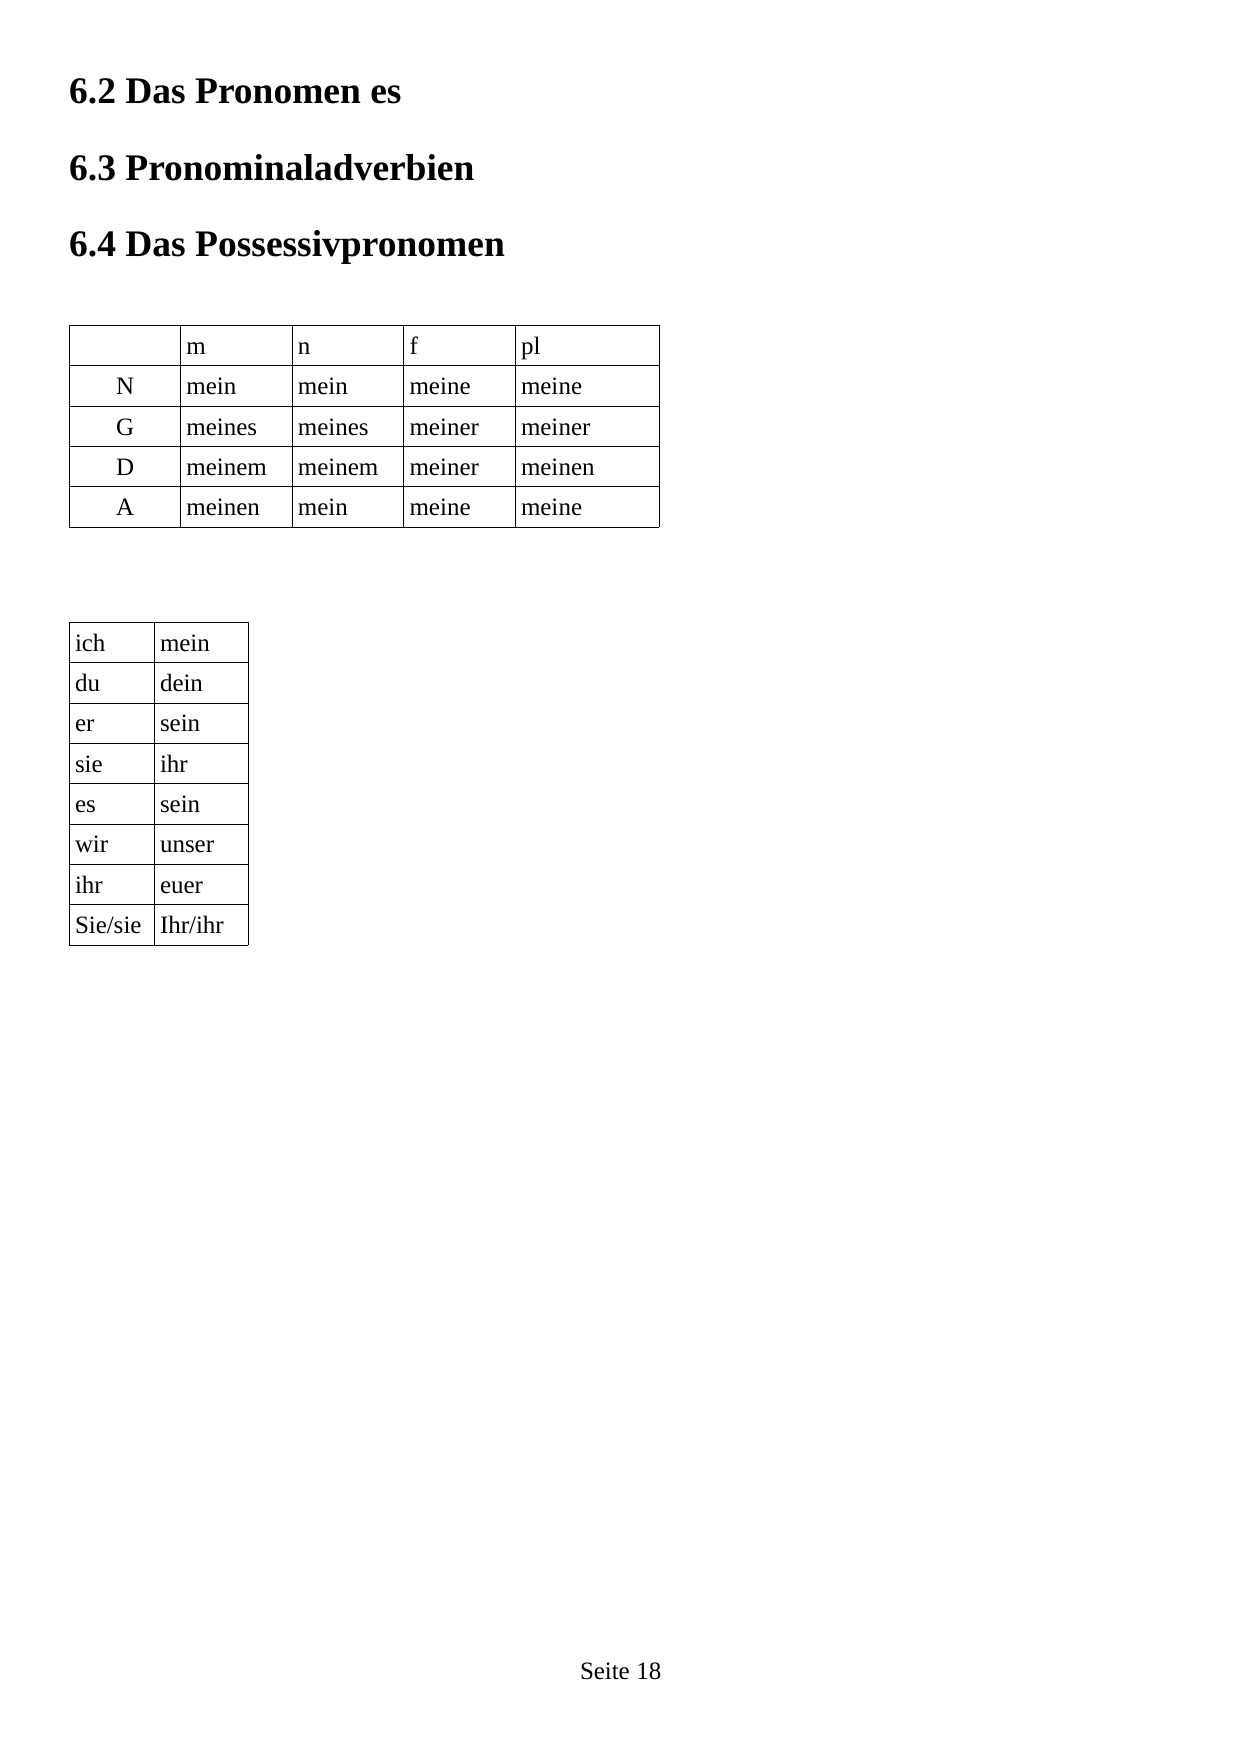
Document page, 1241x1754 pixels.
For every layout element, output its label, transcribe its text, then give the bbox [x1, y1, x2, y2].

table_cell es [70, 784, 154, 823]
table_cell meines [293, 407, 403, 446]
table_cell ihr [70, 865, 154, 904]
table_cell euer [155, 865, 248, 904]
table_cell meine [404, 487, 515, 527]
table_cell Ihr/ihr [155, 905, 248, 944]
table_cell meine [516, 487, 659, 527]
table_cell mein [293, 487, 403, 527]
table_cell meinem [181, 447, 292, 486]
table_cell meines [181, 407, 292, 446]
table_cell meinen [516, 447, 659, 486]
table_cell meiner [404, 447, 515, 486]
table_cell meiner [404, 407, 515, 446]
table_cell sein [155, 704, 248, 743]
table_cell dein [155, 663, 248, 703]
table_cell ihr [155, 744, 248, 783]
table_cell wir [70, 825, 154, 864]
table_cell mein [181, 366, 292, 406]
table_cell sein [155, 784, 248, 823]
subtitle 6.2 Das Pronomen es [69, 69, 1172, 112]
table_cell meinen [181, 487, 292, 527]
table_cell meiner [516, 407, 659, 446]
subtitle 6.3 Pronominaladverbien [69, 145, 1172, 188]
table_cell mein [293, 366, 403, 406]
table_header pl [516, 326, 659, 365]
table_header mein [155, 623, 248, 662]
table_cell Sie/sie [70, 905, 154, 944]
table_header f [404, 326, 515, 365]
table_cell meinem [293, 447, 403, 486]
table_header ich [70, 623, 154, 662]
table_header [70, 326, 180, 365]
table_cell er [70, 704, 154, 743]
table_cell du [70, 663, 154, 703]
subtitle 6.4 Das Possessivpronomen [69, 222, 1172, 265]
table_cell unser [155, 825, 248, 864]
table_cell G [70, 407, 180, 446]
table_cell meine [404, 366, 515, 406]
table_header m [181, 326, 292, 365]
table_cell meine [516, 366, 659, 406]
table_cell D [70, 447, 180, 486]
table_header n [293, 326, 403, 365]
table_cell N [70, 366, 180, 406]
table_cell A [70, 487, 180, 527]
table_cell sie [70, 744, 154, 783]
